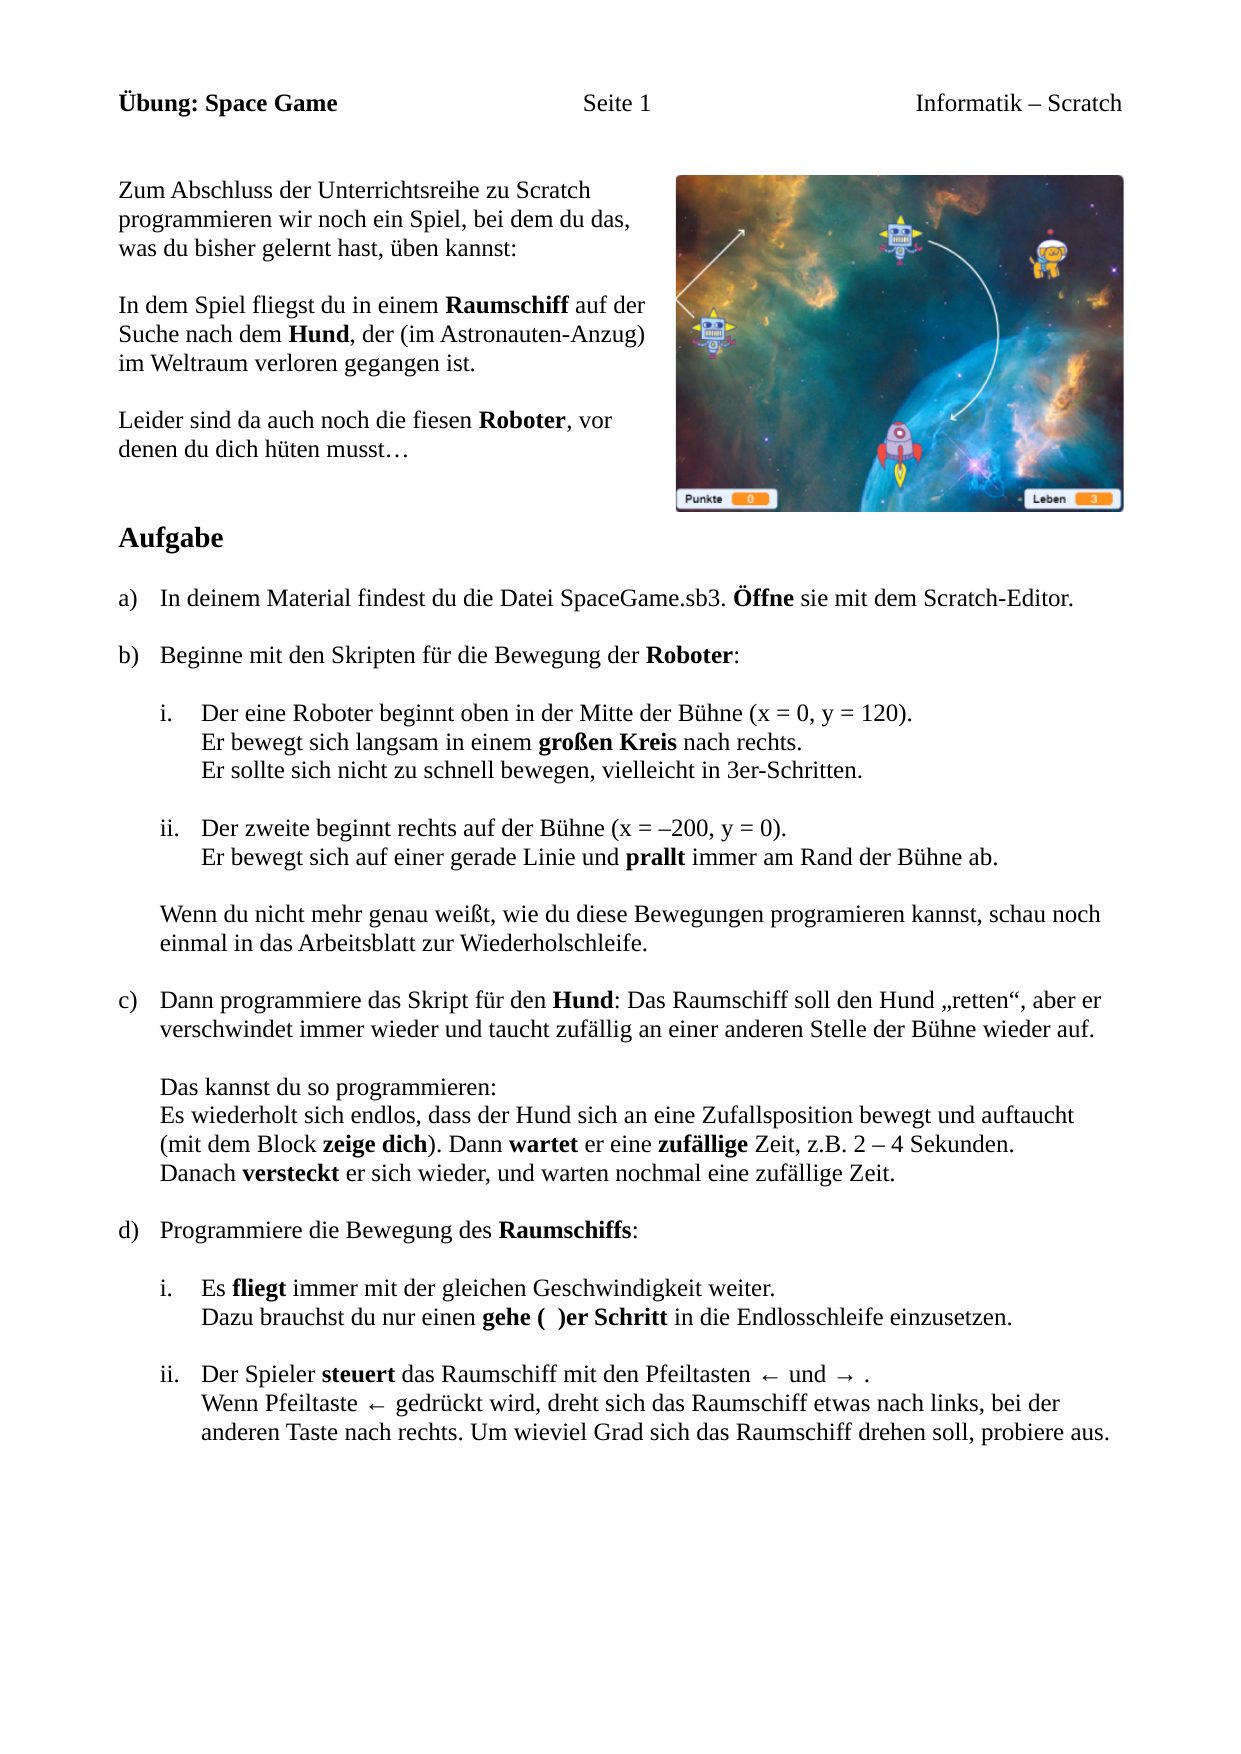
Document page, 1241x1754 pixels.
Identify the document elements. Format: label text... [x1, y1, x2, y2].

text Leider sind da auch noch die fiesen Roboter, vor denen du dich hüten musst… [118, 406, 675, 463]
text In dem Spiel fliegst du in einem Raumschiff auf der Suche nach dem Hund, der (im Astronauten-Anzug) im Weltraum verloren gegangen ist. [118, 291, 675, 377]
list In deinem Material findest du die Datei SpaceGame.sb3. Öffne sie mit dem Scratch-Editor. [118, 583, 1122, 612]
list Programmiere die Bewegung des Raumschiffs: [118, 1215, 1122, 1244]
text Zum Abschluss der Unterrichtsreihe zu Scratch programmieren wir noch ein Spiel, bei dem du das, was du bisher gelernt hast, üben kannst: [118, 176, 675, 262]
text Aufgabe [118, 521, 1122, 554]
list Wenn du nicht mehr genau weißt, wie du diese Bewegungen programieren kannst, schau noch einmal in das Arbeitsblatt zur Wiederholschleife. [118, 899, 1122, 957]
list Beginne mit den Skripten für die Bewegung der Roboter: [118, 640, 1122, 669]
list Es fliegt immer mit der gleichen Geschwindigkeit weiter. Dazu brauchst du nur einen gehe ( )er Schritt in die Endlosschleife einzusetzen. [159, 1273, 1122, 1330]
list Der zweite beginnt rechts auf der Bühne (x = –200, y = 0). Er bewegt sich auf einer gerade Linie und prallt immer am Rand der Bühne ab. [159, 813, 1122, 870]
list Der eine Roboter beginnt oben in der Mitte der Bühne (x = 0, y = 120). Er bewegt sich langsam in einem großen Kreis nach rechts. Er sollte sich nicht zu schnell bewegen, vielleicht in 3er-Schritten. [159, 698, 1122, 784]
list Der Spieler steuert das Raumschiff mit den Pfeiltasten ← und → . Wenn Pfeiltaste ← gedrückt wird, dreht sich das Raumschiff etwas nach links, bei der anderen Taste nach rechts. Um wieviel Grad sich das Raumschiff drehen soll, probiere aus. [159, 1359, 1122, 1445]
picture [675, 175, 1124, 512]
list Dann programmiere das Skript für den Hund: Das Raumschiff soll den Hund „retten“, aber er verschwindet immer wieder und taucht zufällig an einer anderen Stelle der Bühne wieder auf. Das kannst du so programmieren: Es wiederholt sich endlos, dass der Hund sich an eine Zufallsposition bewegt und auftaucht (mit dem Block zeige dich). Dann wartet er eine zufällige Zeit, z.B. 2 – 4 Sekunden. Danach versteckt er sich wieder, und warten nochmal eine zufällige Zeit. [118, 985, 1122, 1187]
